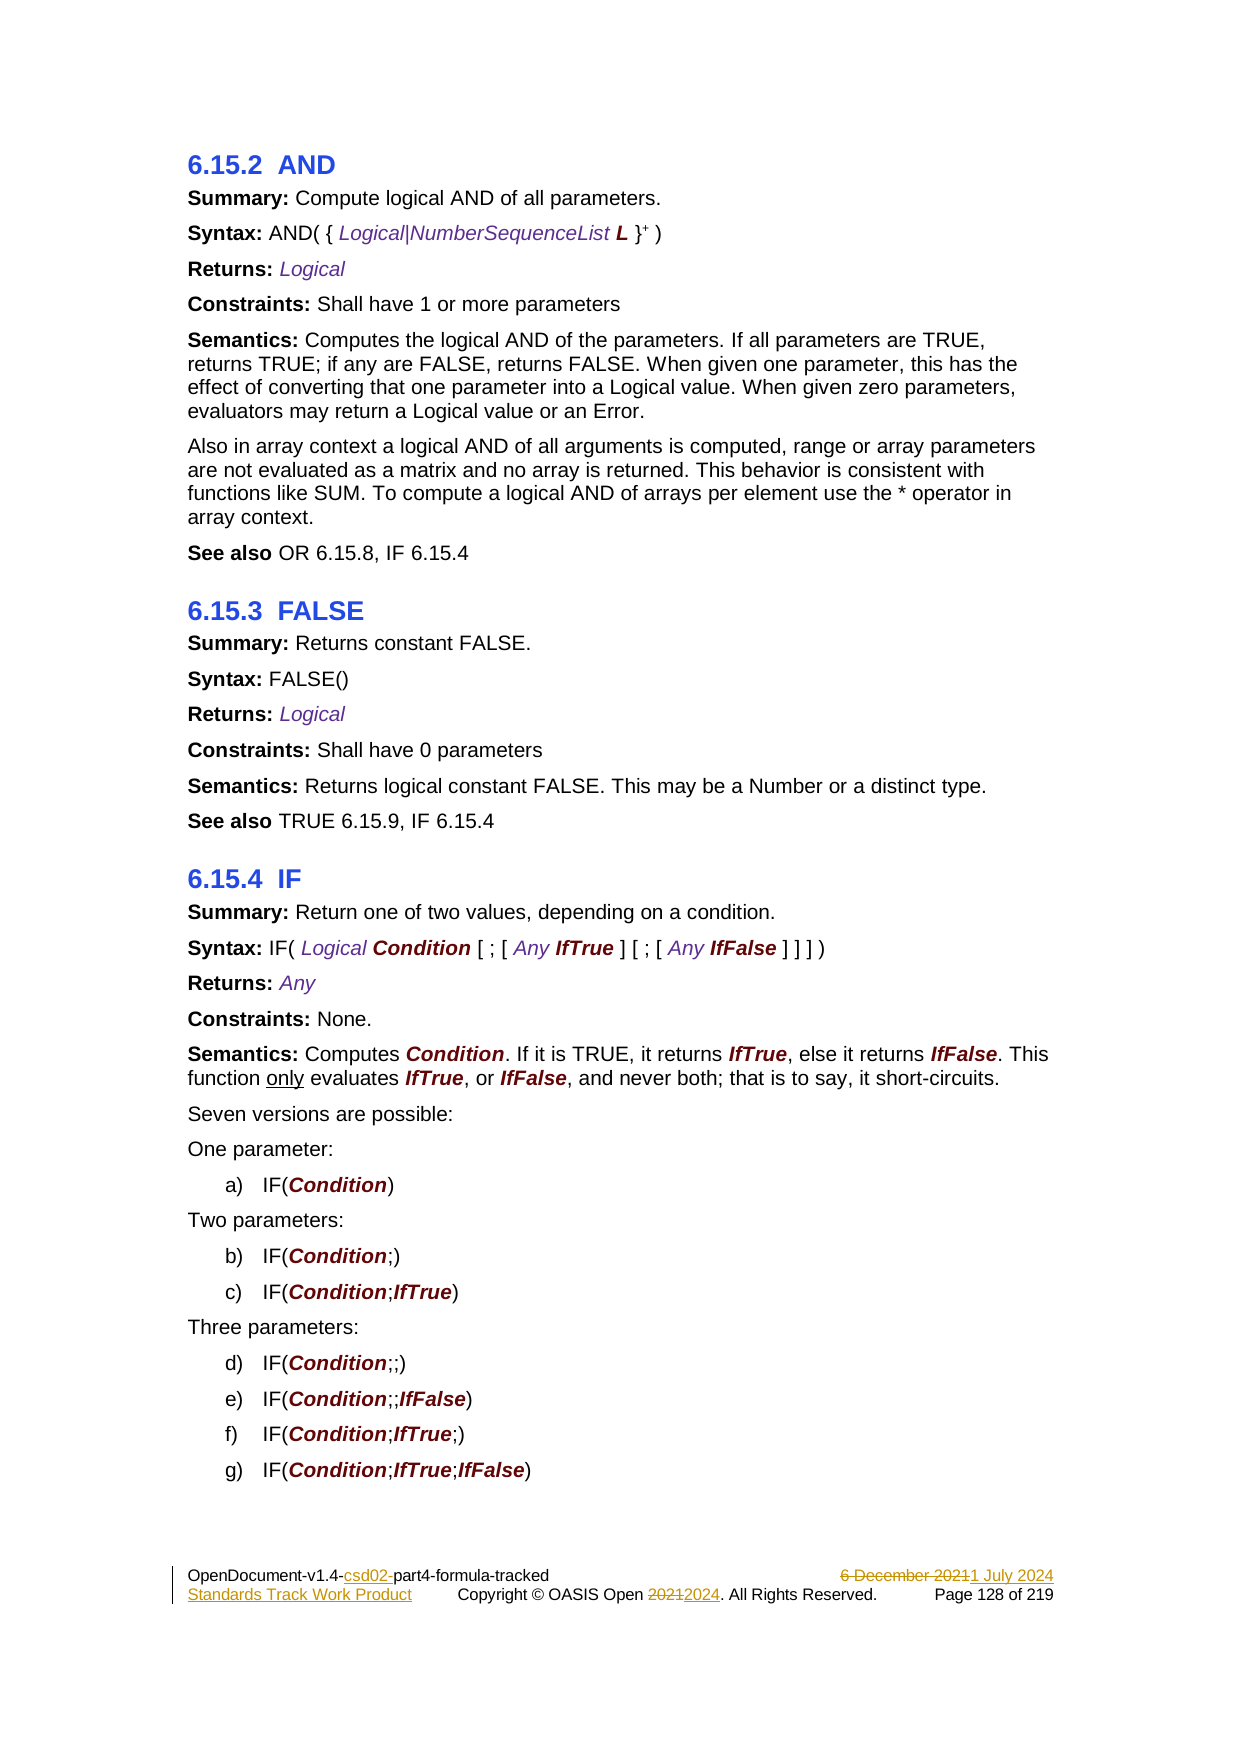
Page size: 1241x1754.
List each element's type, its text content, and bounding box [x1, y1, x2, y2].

list IF(Condition;;) [225, 1351, 1053, 1375]
text Seven versions are possible: [187, 1102, 1053, 1126]
text Two parameters: [187, 1209, 1053, 1232]
text Three parameters: [187, 1316, 1053, 1339]
text Returns: Logical [187, 703, 1053, 726]
text Semantics: Computes Condition. If it is TRUE, it returns IfTrue, else it returns IfFalse. This function only evaluates IfTrue, or IfFalse, and never both; that is to say, it short-circuits. [187, 1043, 1053, 1090]
list IF(Condition;IfTrue) [225, 1280, 1053, 1304]
text Constraints: Shall have 0 parameters [187, 738, 1053, 762]
text Summary: Return one of two values, depending on a condition. [187, 900, 1053, 924]
text Syntax: FALSE() [187, 667, 1053, 691]
list IF(Condition;IfTrue;) [225, 1423, 1053, 1446]
subtitle AND [187, 150, 1053, 180]
text One parameter: [187, 1138, 1053, 1161]
text Returns: Logical [187, 257, 1053, 281]
text Semantics: Returns logical constant FALSE. This may be a Number or a distinct type. [187, 774, 1053, 798]
subtitle IF [187, 864, 1053, 894]
text Returns: Any [187, 972, 1053, 995]
list IF(Condition;;IfFalse) [225, 1387, 1053, 1411]
list IF(Condition) [225, 1173, 1053, 1197]
list IF(Condition;) [225, 1244, 1053, 1268]
text See also OR 6.15.8, IF 6.15.4 [187, 541, 1053, 564]
text Semantics: Computes the logical AND of the parameters. If all parameters are TRUE, returns TRUE; if any are FALSE, returns FALSE. When given one parameter, this has the effect of converting that one parameter into a Logical value. When given zero parameters, evaluators may return a Logical value or an Error. [187, 328, 1053, 423]
text Constraints: Shall have 1 or more parameters [187, 293, 1053, 316]
text Summary: Compute logical AND of all parameters. [187, 186, 1053, 209]
list IF(Condition;IfTrue;IfFalse) [225, 1458, 1053, 1482]
text Summary: Returns constant FALSE. [187, 632, 1053, 655]
text Syntax: AND( { Logical|NumberSequenceList L }+ ) [187, 222, 1053, 245]
text See also TRUE 6.15.9, IF 6.15.4 [187, 810, 1053, 833]
text Constraints: None. [187, 1007, 1053, 1031]
text Also in array context a logical AND of all arguments is computed, range or array parameters are not evaluated as a matrix and no array is returned. This behavior is consistent with functions like SUM. To compute a logical AND of arrays per element use the * operator in array context. [187, 435, 1053, 529]
subtitle FALSE [187, 596, 1053, 626]
text Syntax: IF( Logical Condition [ ; [ Any IfTrue ] [ ; [ Any IfFalse ] ] ] ) [187, 936, 1053, 959]
